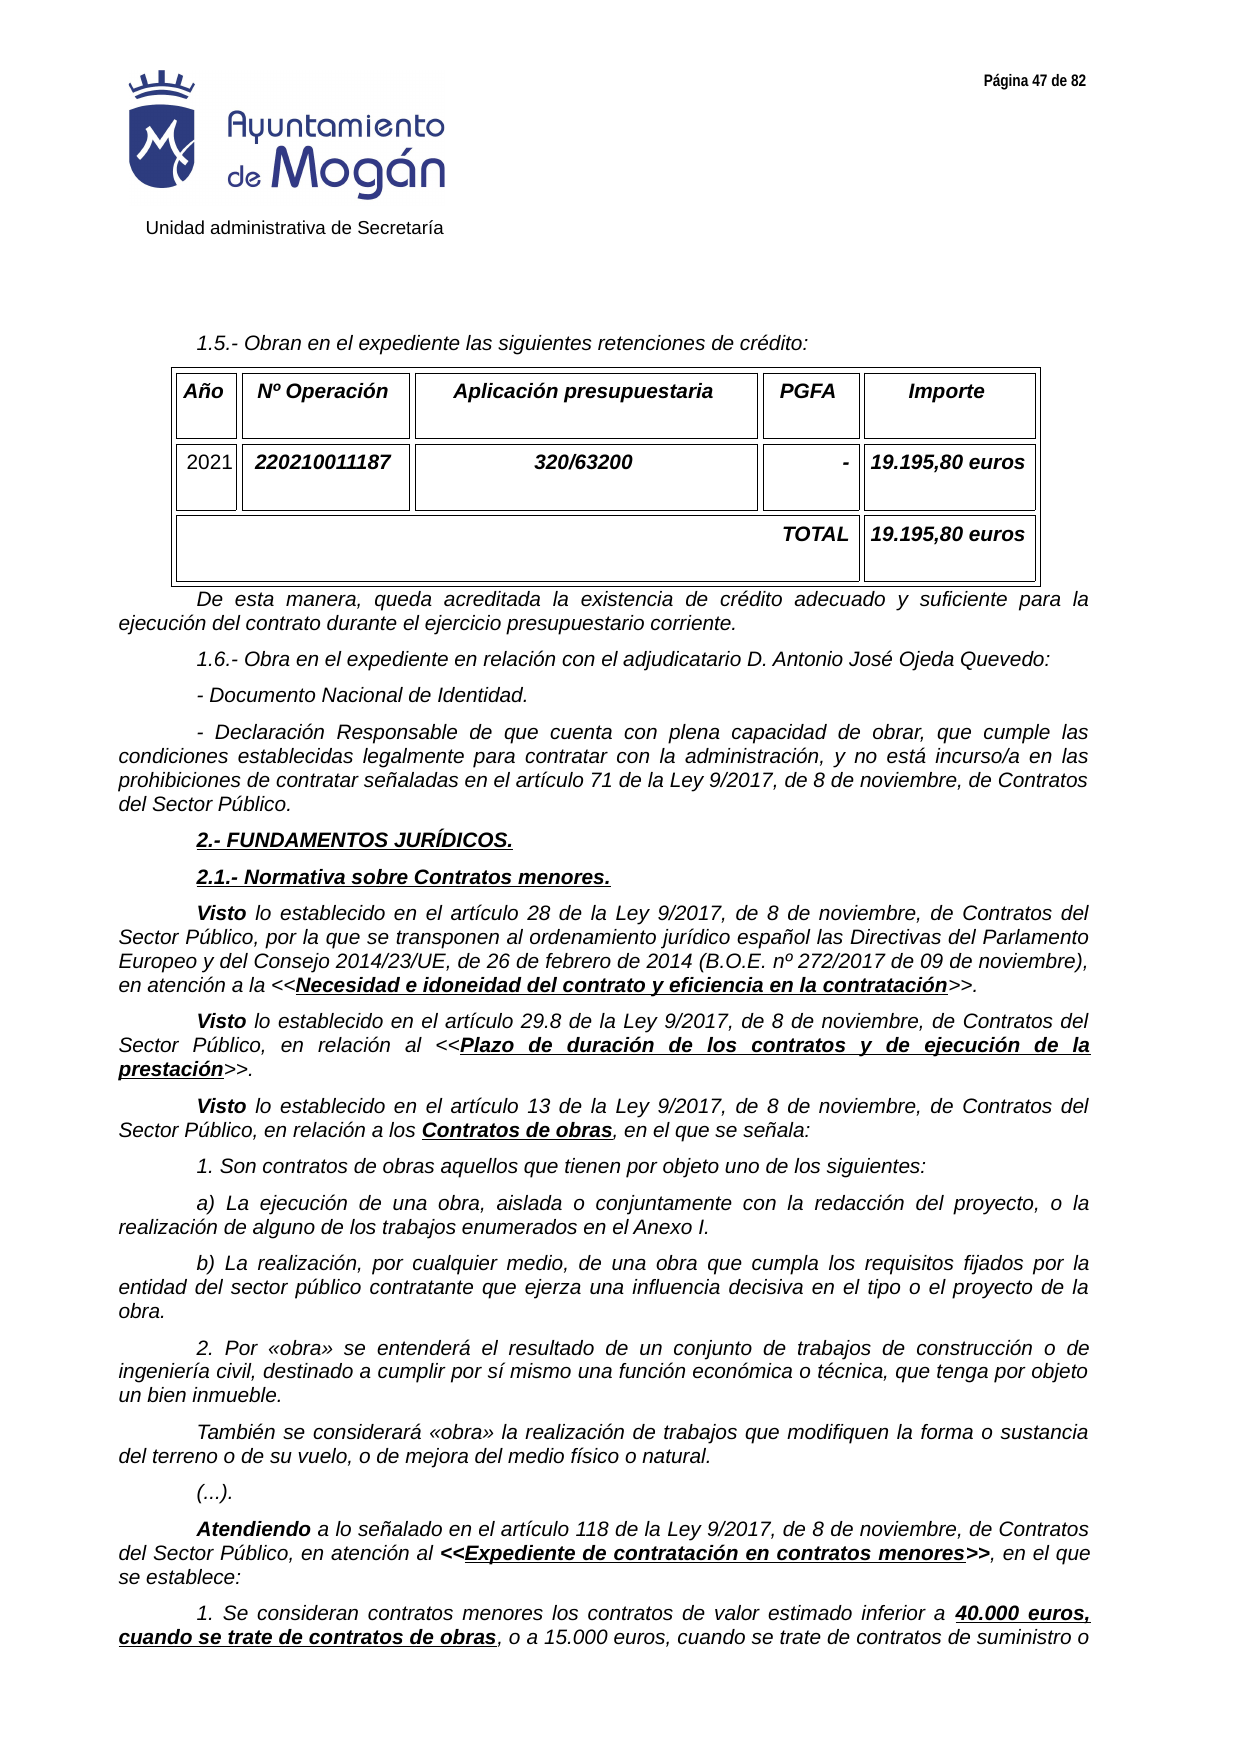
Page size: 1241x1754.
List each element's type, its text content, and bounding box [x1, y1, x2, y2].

text De esta manera, queda acreditada la existencia de crédito adecuado y suficiente para la ejecución del contrato durante el ejercicio presupuestario corriente. [118, 586, 1092, 634]
table_header Año [173, 368, 239, 438]
text También se considerará «obra» la realización de trabajos que modifiquen la forma o sustancia del terreno o de su vuelo, o de mejora del medio físico o natural. [118, 1420, 1092, 1468]
text b) La realización, por cualquier medio, de una obra que cumpla los requisitos fijados por la entidad del sector público contratante que ejerza una influencia decisiva en el tipo o el proyecto de la obra. [118, 1251, 1092, 1323]
table_cell 220210011187 [239, 438, 412, 510]
table_cell 19.195,80 euros [861, 438, 1037, 510]
text 2.- FUNDAMENTOS JURÍDICOS. [118, 828, 1092, 852]
table_header Importe [861, 368, 1037, 438]
text 1. Se consideran contratos menores los contratos de valor estimado inferior a 40.000 euros, cuando se trate de contratos de obras, o a 15.000 euros, cuando se trate de contratos de suministro o [118, 1601, 1092, 1649]
table_cell 19.195,80 euros [861, 510, 1037, 581]
text (...). [118, 1480, 1092, 1504]
table_header PGFA [760, 368, 861, 438]
text 2.1.- Normativa sobre Contratos menores. [118, 864, 1092, 888]
table_cell - [764, 445, 859, 510]
text Visto lo establecido en el artículo 29.8 de la Ley 9/2017, de 8 de noviembre, de Contratos del Sector Público, en relación al <<Plazo de duración de los contratos y de ejecución de la prestación>>. [118, 1009, 1092, 1081]
text - Documento Nacional de Identidad. [118, 683, 1092, 707]
text Visto lo establecido en el artículo 13 de la Ley 9/2017, de 8 de noviembre, de Contratos del Sector Público, en relación a los Contratos de obras, en el que se señala: [118, 1094, 1092, 1142]
text Atendiendo a lo señalado en el artículo 118 de la Ley 9/2017, de 8 de noviembre, de Contratos del Sector Público, en atención al <<Expediente de contratación en contratos menores>>, en el que se establece: [118, 1517, 1092, 1588]
text 1. Son contratos de obras aquellos que tienen por objeto uno de los siguientes: [118, 1154, 1092, 1178]
table_cell 320/63200 [412, 438, 760, 510]
table_cell 2021 [173, 438, 239, 510]
text Visto lo establecido en el artículo 28 de la Ley 9/2017, de 8 de noviembre, de Contratos del Sector Público, por la que se transponen al ordenamiento jurídico español las Directivas del Parlamento Europeo y del Consejo 2014/23/UE, de 26 de febrero de 2014 (B.O.E. nº 272/2017 de 09 de noviembre), en atención a la <<Necesidad e idoneidad del contrato y eficiencia en la contratación>>. [118, 901, 1092, 997]
text a) La ejecución de una obra, aislada o conjuntamente con la redacción del proyecto, o la realización de alguno de los trabajos enumerados en el Anexo I. [118, 1191, 1092, 1238]
picture [128, 70, 445, 206]
text 1.6.- Obra en el expediente en relación con el adjudicatario D. Antonio José Ojeda Quevedo: [118, 647, 1092, 671]
table_header Nº Operación [239, 368, 412, 438]
table_header Aplicación presupuestaria [412, 368, 760, 438]
text - Declaración Responsable de que cuenta con plena capacidad de obrar, que cumple las condiciones establecidas legalmente para contratar con la administración, y no está incurso/a en las prohibiciones de contratar señaladas en el artículo 71 de la Ley 9/2017, de 8 de noviembre, de Contratos del Sector Público. [118, 720, 1092, 816]
text 2. Por «obra» se entenderá el resultado de un conjunto de trabajos de construcción o de ingeniería civil, destinado a cumplir por sí mismo una función económica o técnica, que tenga por objeto un bien inmueble. [118, 1335, 1092, 1407]
table_cell TOTAL [173, 510, 861, 581]
text 1.5.- Obran en el expediente las siguientes retenciones de crédito: [118, 331, 1092, 354]
table_cell - [760, 438, 861, 510]
